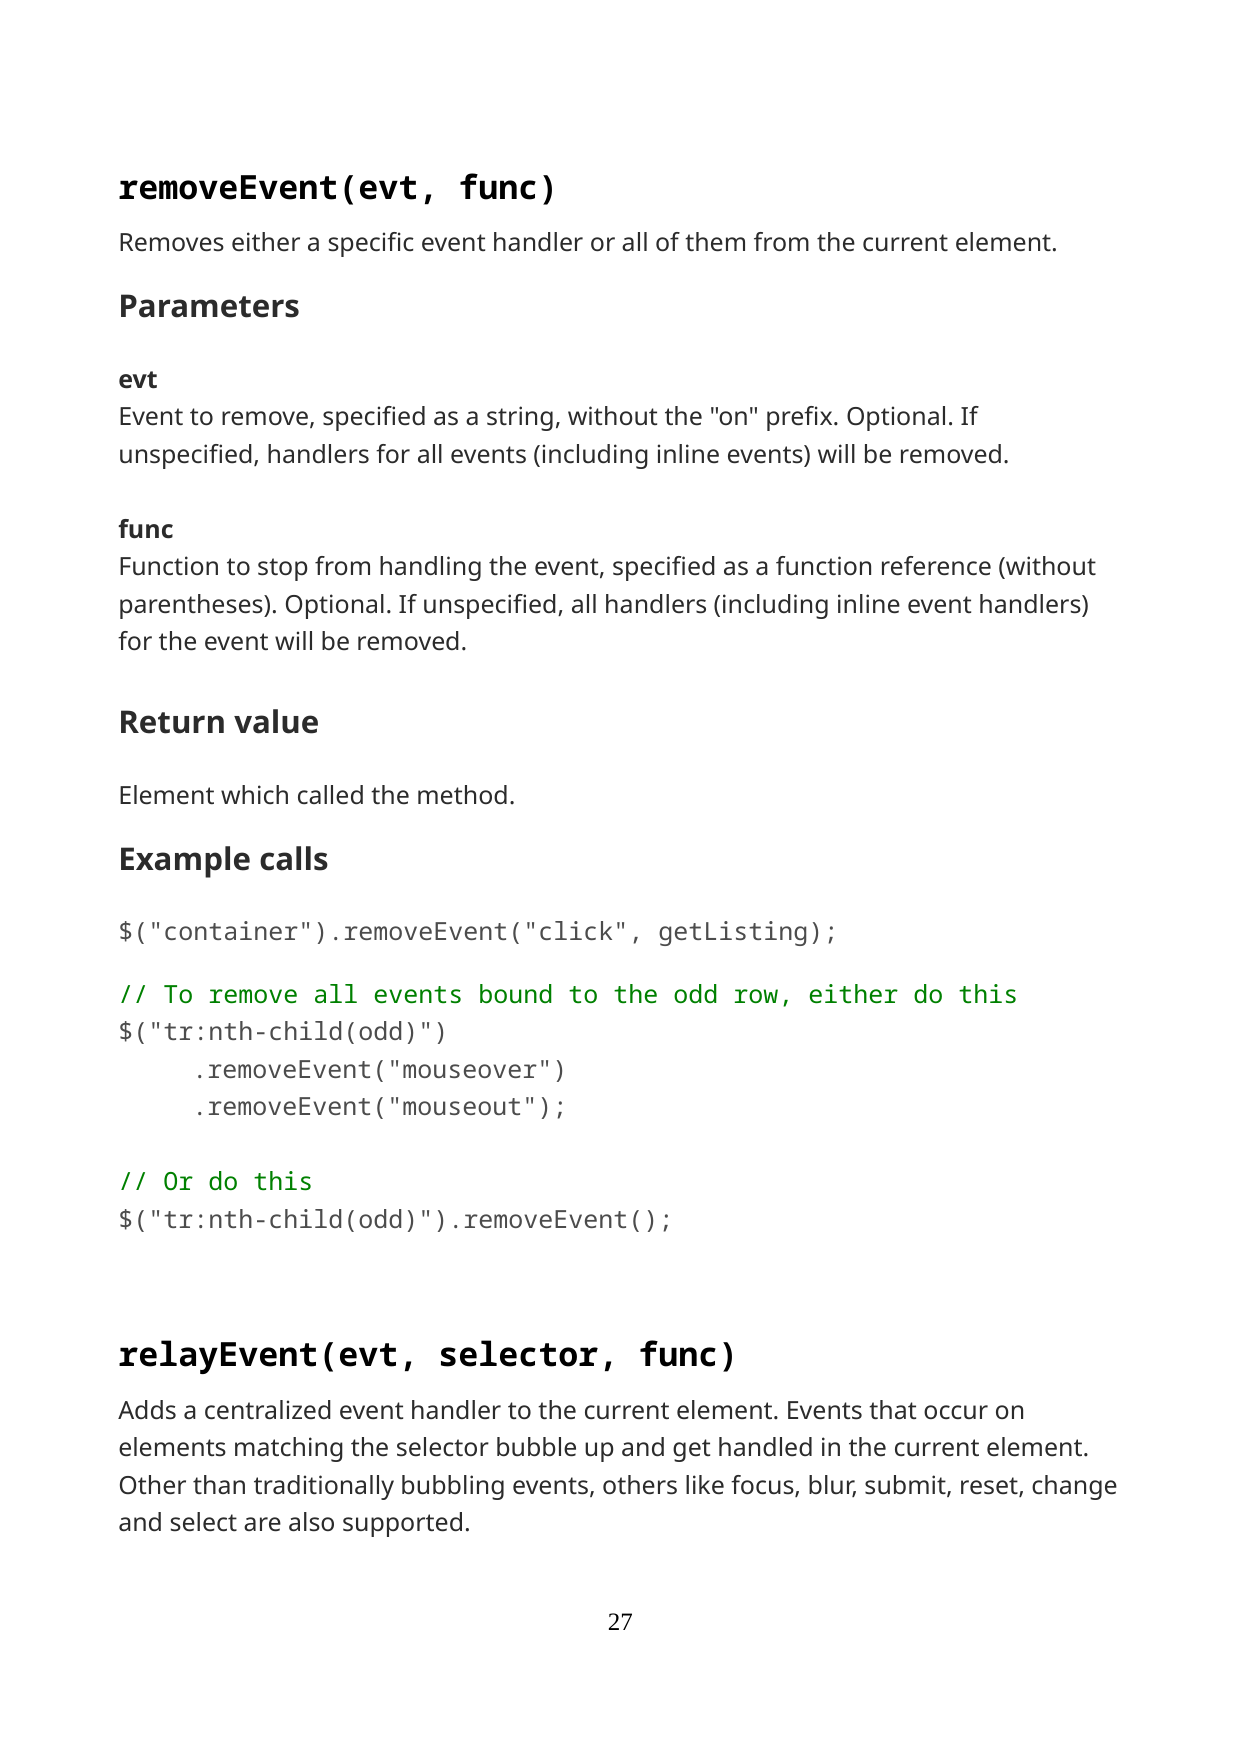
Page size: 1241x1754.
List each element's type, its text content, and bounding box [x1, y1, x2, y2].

subtitle removeEvent(evt, func) [118, 118, 1122, 209]
text func [118, 470, 1122, 545]
text Parameters [118, 284, 1122, 327]
subtitle relayEvent(evt, selector, func) [118, 1286, 1122, 1376]
text Element which called the method. [118, 774, 1122, 812]
text Function to stop from handling the event, specified as a function reference (without parentheses). Optional. If unspecified, all handlers (including inline event handlers) for the event will be removed. [118, 545, 1122, 658]
text Return value [118, 658, 1122, 743]
text Adds a centralized event handler to the current element. Events that occur on elements matching the selector bubble up and get handled in the current element. Other than traditionally bubbling events, others like focus, blur, submit, reset, change and select are also supported. [118, 1389, 1122, 1539]
text Event to remove, specified as a string, without the "on" prefix. Optional. If unspecified, handlers for all events (including inline events) will be removed. [118, 395, 1122, 470]
text // To remove all events bound to the odd row, either do this $("tr:nth-child(odd)") .removeEvent("mouseover") .removeEvent("mouseout"); // Or do this $("tr:nth-child(odd)").removeEvent(); [118, 973, 1122, 1236]
text Example calls [118, 837, 1122, 879]
text Removes either a specific event handler or all of them from the current element. [118, 221, 1122, 259]
text $("container").removeEvent("click", getListing); [118, 911, 1122, 948]
text evt [118, 358, 1122, 395]
